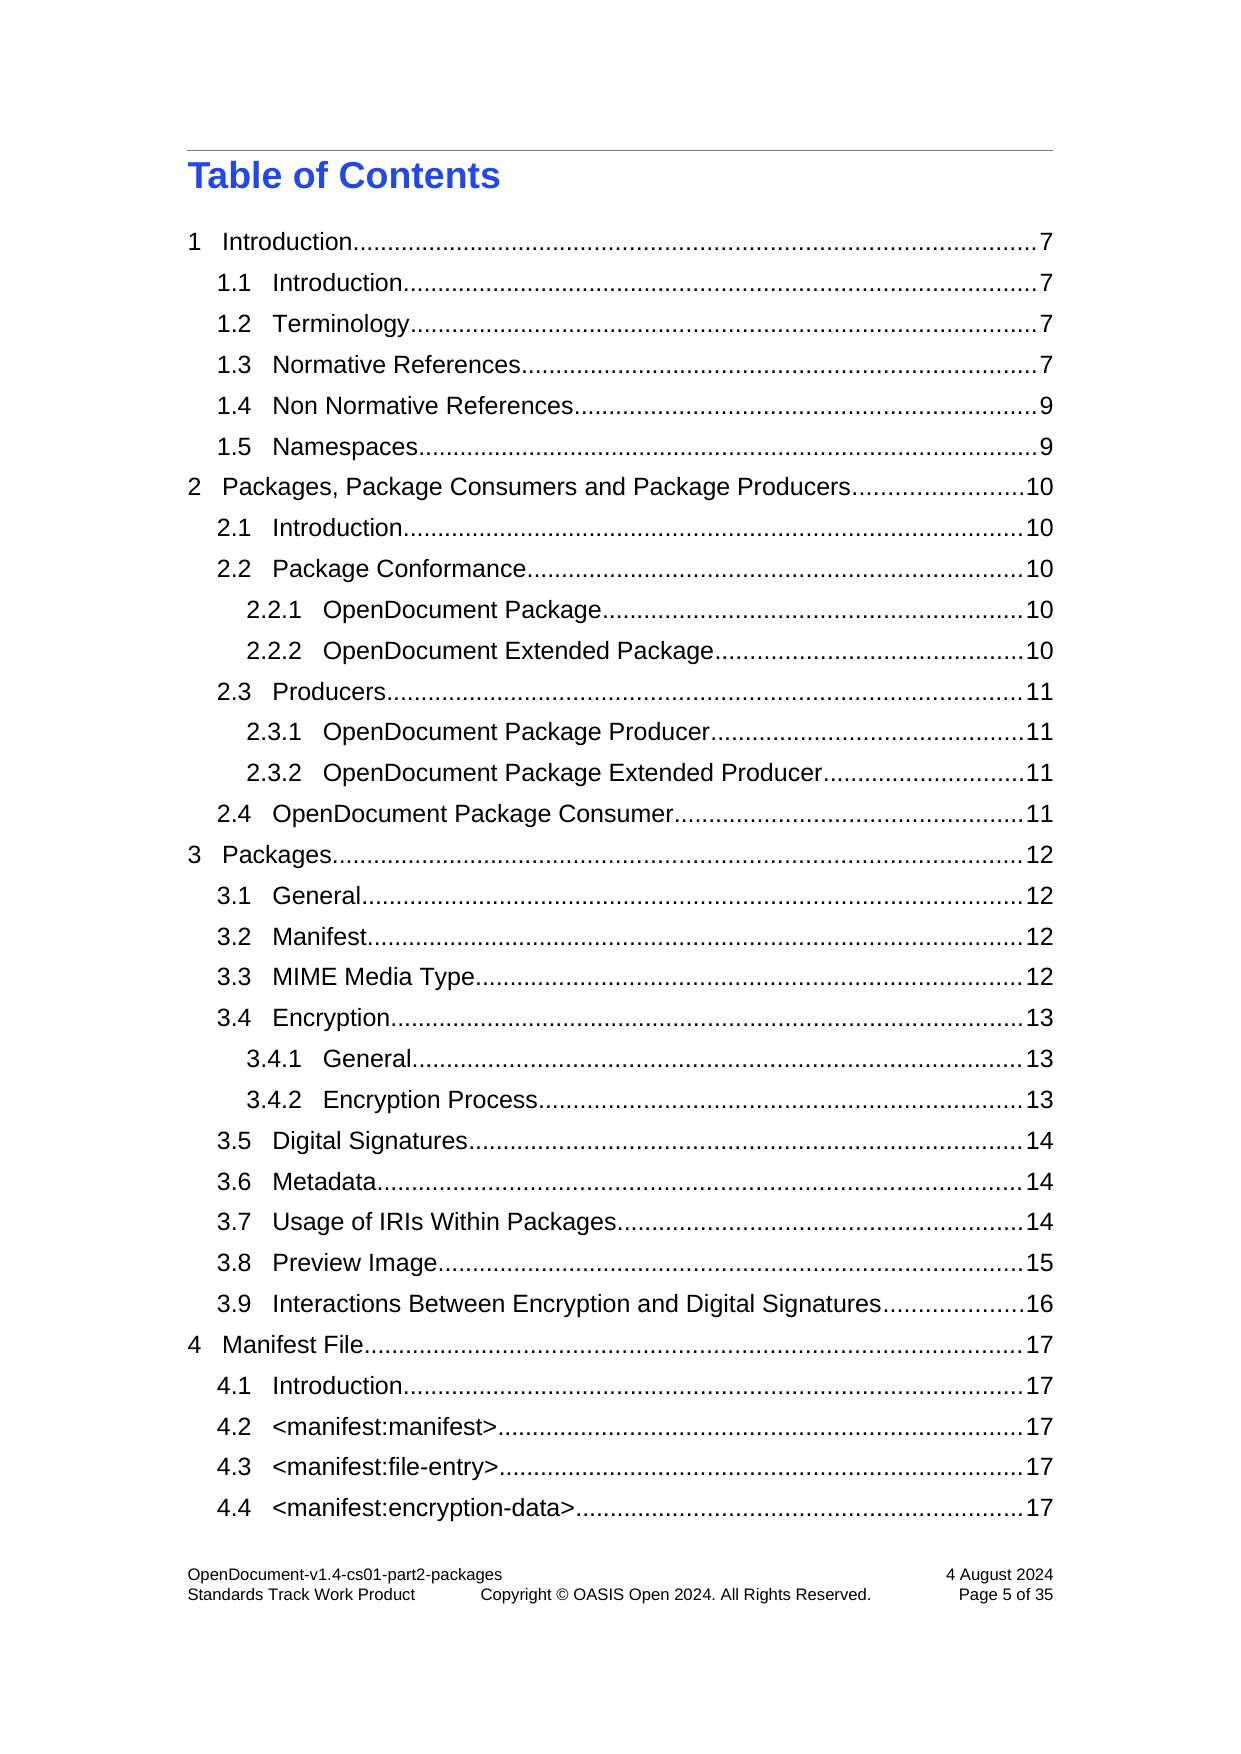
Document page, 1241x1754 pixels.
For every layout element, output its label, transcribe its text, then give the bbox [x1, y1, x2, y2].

text 3 Packages 12 [187, 840, 1053, 868]
text 2.1 Introduction 10 [217, 513, 1053, 542]
text 3.8 Preview Image 15 [217, 1248, 1053, 1277]
text Table of Contents [187, 151, 1053, 196]
text 1.4 Non Normative References 9 [217, 391, 1053, 419]
text 2.4 OpenDocument Package Consumer 11 [217, 799, 1053, 828]
text 3.4.2 Encryption Process 13 [246, 1085, 1053, 1113]
text 3.9 Interactions Between Encryption and Digital Signatures 16 [217, 1289, 1053, 1318]
text 2.2 Package Conformance 10 [217, 554, 1053, 583]
text 2.3.2 OpenDocument Package Extended Producer 11 [246, 758, 1053, 787]
text 2.2.1 OpenDocument Package 10 [246, 595, 1053, 623]
text 4.1 Introduction 17 [217, 1371, 1053, 1399]
text 3.2 Manifest 12 [217, 921, 1053, 950]
text 1.5 Namespaces 9 [217, 431, 1053, 460]
text 1.1 Introduction 7 [217, 268, 1053, 297]
text 1.3 Normative References 7 [217, 350, 1053, 378]
text 2.2.2 OpenDocument Extended Package 10 [246, 636, 1053, 664]
text 4.3 <manifest:file-entry> 17 [217, 1452, 1053, 1481]
text 3.6 Metadata 14 [217, 1166, 1053, 1195]
text 2.3 Producers 11 [217, 676, 1053, 705]
text 3.1 General 12 [217, 881, 1053, 909]
text 3.7 Usage of IRIs Within Packages 14 [217, 1207, 1053, 1236]
text 3.4.1 General 13 [246, 1044, 1053, 1073]
text 3.5 Digital Signatures 14 [217, 1126, 1053, 1154]
text 4.4 <manifest:encryption-data> 17 [217, 1493, 1053, 1522]
text 2.3.1 OpenDocument Package Producer 11 [246, 717, 1053, 746]
text 4 Manifest File 17 [187, 1330, 1053, 1358]
text 1 Introduction 7 [187, 227, 1053, 256]
text 1.2 Terminology 7 [217, 309, 1053, 338]
text 4.2 <manifest:manifest> 17 [217, 1411, 1053, 1440]
text 3.4 Encryption 13 [217, 1003, 1053, 1032]
text 3.3 MIME Media Type 12 [217, 962, 1053, 991]
text 2 Packages, Package Consumers and Package Producers 10 [187, 472, 1053, 501]
